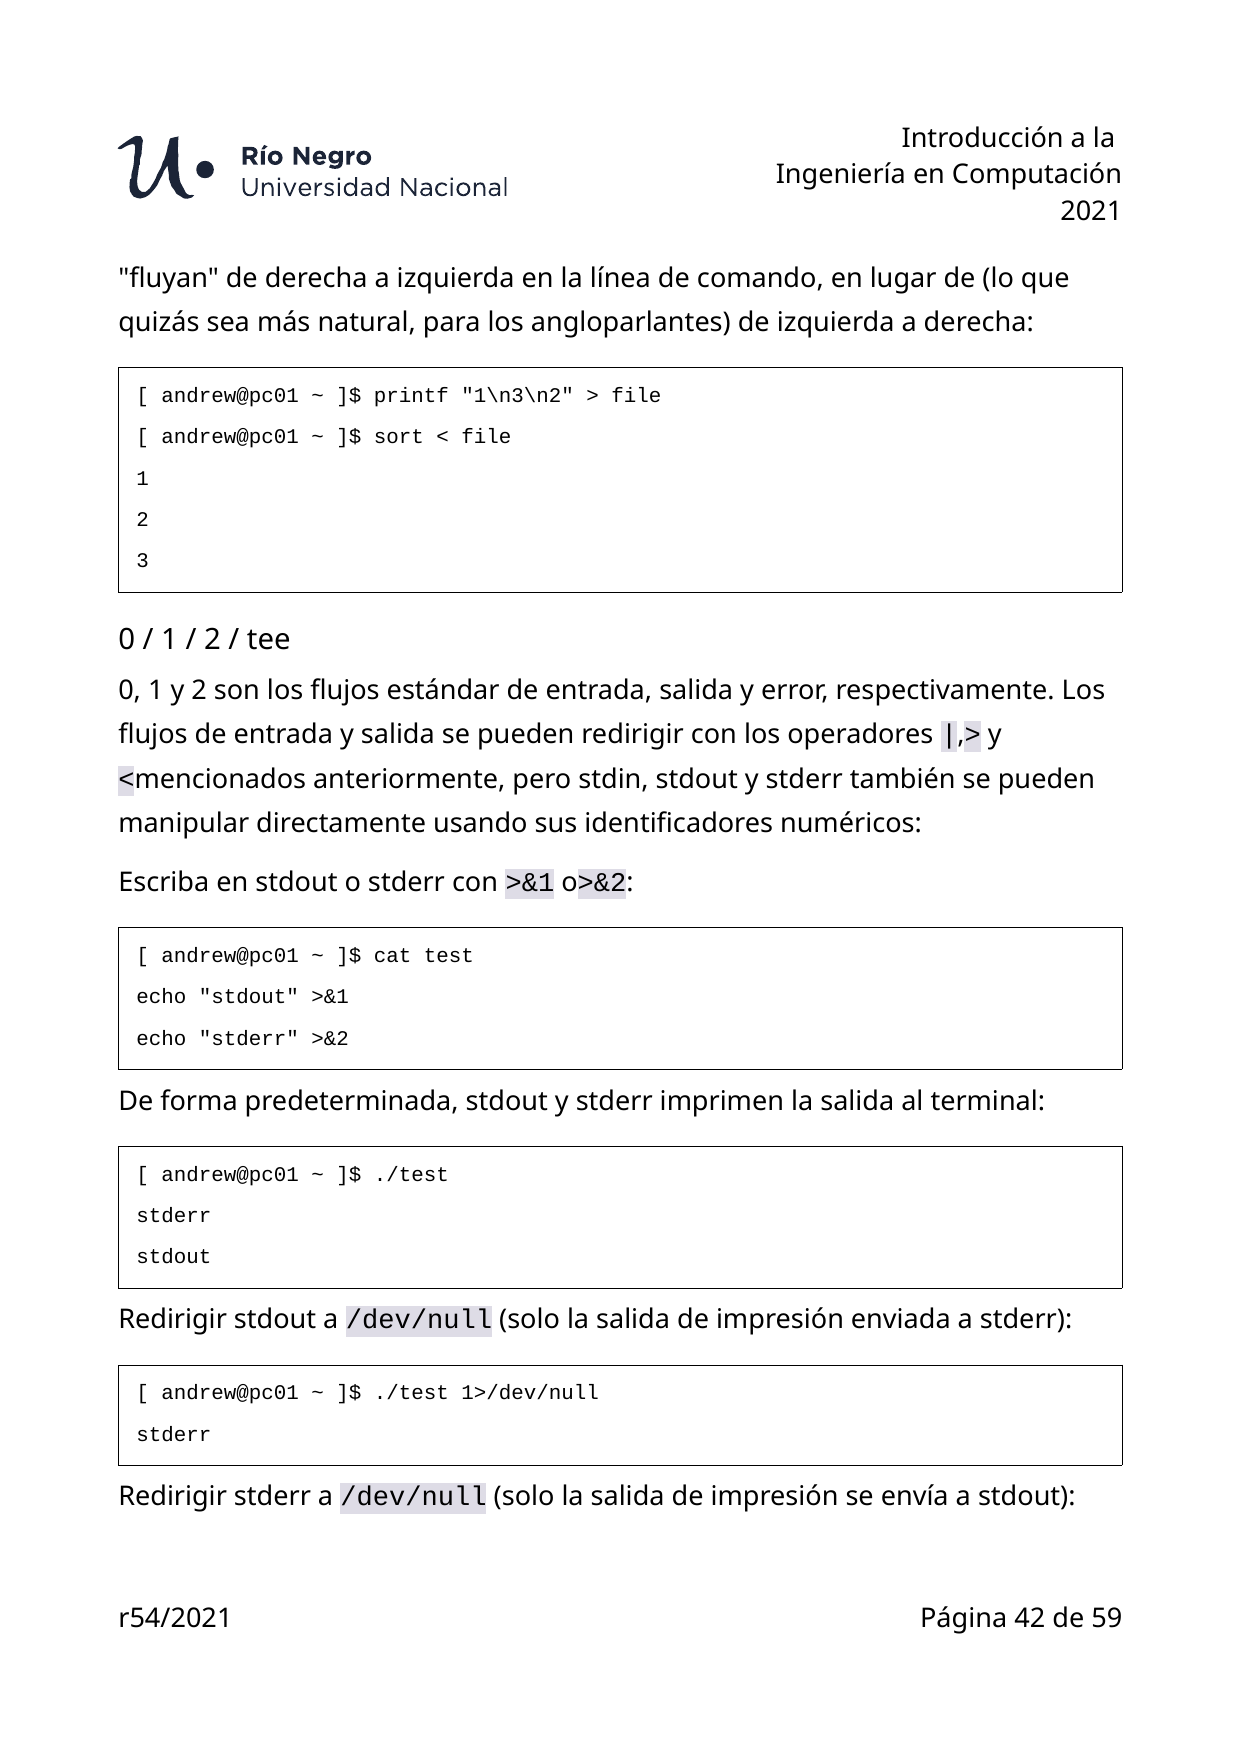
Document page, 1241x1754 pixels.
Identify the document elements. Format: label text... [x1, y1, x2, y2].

text "fluyan" de derecha a izquierda en la línea de comando, en lugar de (lo que quizás sea más natural, para los angloparlantes) de izquierda a derecha: [118, 258, 1122, 339]
text [ andrew@pc01 ~ ]$ sort < file [119, 408, 1122, 450]
text stderr [119, 1187, 1122, 1228]
text Redirigir stderr a /dev/null (solo la salida de impresión se envía a stdout): [118, 1477, 1122, 1514]
text Redirigir stdout a /dev/null (solo la salida de impresión enviada a stderr): [118, 1299, 1122, 1337]
text echo "stdout" >&1 [119, 969, 1122, 1010]
text stderr [119, 1406, 1122, 1465]
text [ andrew@pc01 ~ ]$ cat test [119, 928, 1122, 969]
text 3 [119, 532, 1122, 592]
subtitle 0 / 1 / 2 / tee [118, 618, 1122, 658]
text [ andrew@pc01 ~ ]$ ./test 1>/dev/null [119, 1366, 1122, 1406]
text [ andrew@pc01 ~ ]$ printf "1\n3\n2" > file [119, 368, 1122, 408]
text 0, 1 y 2 son los flujos estándar de entrada, salida y error, respectivamente. Los flujos de entrada y salida se pueden redirigir con los operadores |,> y <mencionados anteriormente, pero stdin, stdout y stderr también se pueden manipular directamente usando sus identificadores numéricos: [118, 671, 1122, 840]
text stdout [119, 1228, 1122, 1288]
text [ andrew@pc01 ~ ]$ ./test [119, 1147, 1122, 1187]
text Escriba en stdout o stderr con >&1 o>&2: [118, 862, 1122, 899]
text 2 [119, 491, 1122, 532]
text De forma predeterminada, stdout y stderr imprimen la salida al terminal: [118, 1081, 1122, 1118]
text 1 [119, 450, 1122, 491]
text echo "stderr" >&2 [119, 1010, 1122, 1069]
